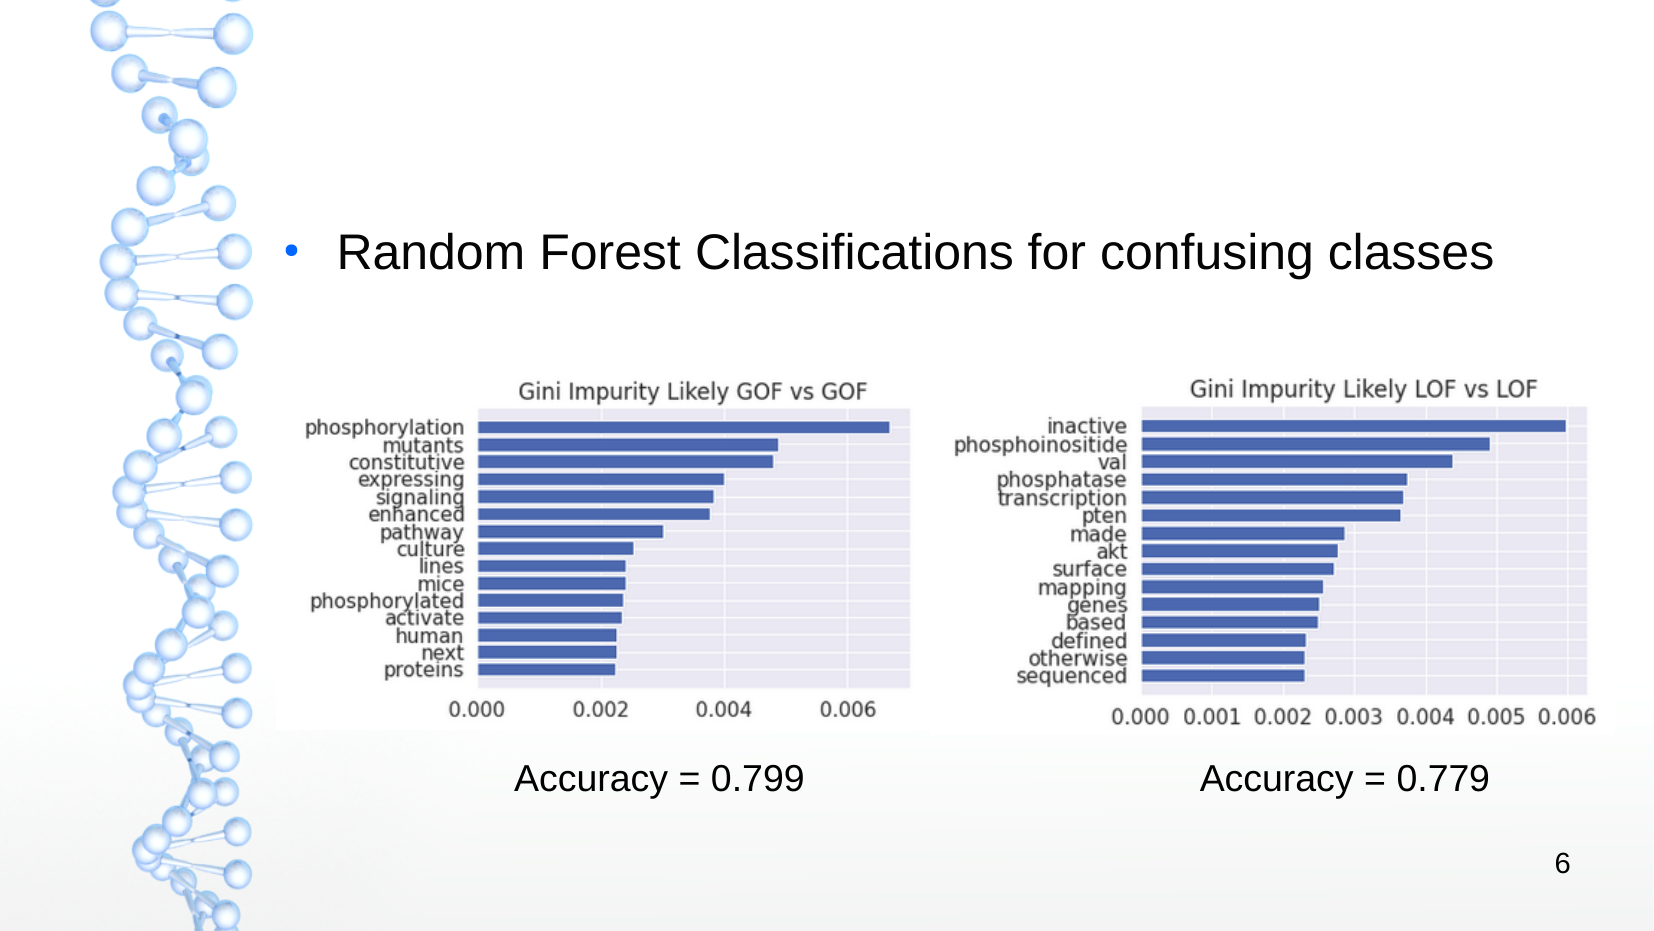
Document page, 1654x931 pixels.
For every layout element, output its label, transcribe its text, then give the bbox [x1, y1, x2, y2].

text_box Accuracy = 0.799 [499, 750, 841, 807]
text_box Accuracy = 0.779 [1185, 750, 1526, 807]
list Random Forest Classifications for confusing classes [265, 224, 1595, 764]
picture [0, 0, 1654, 931]
